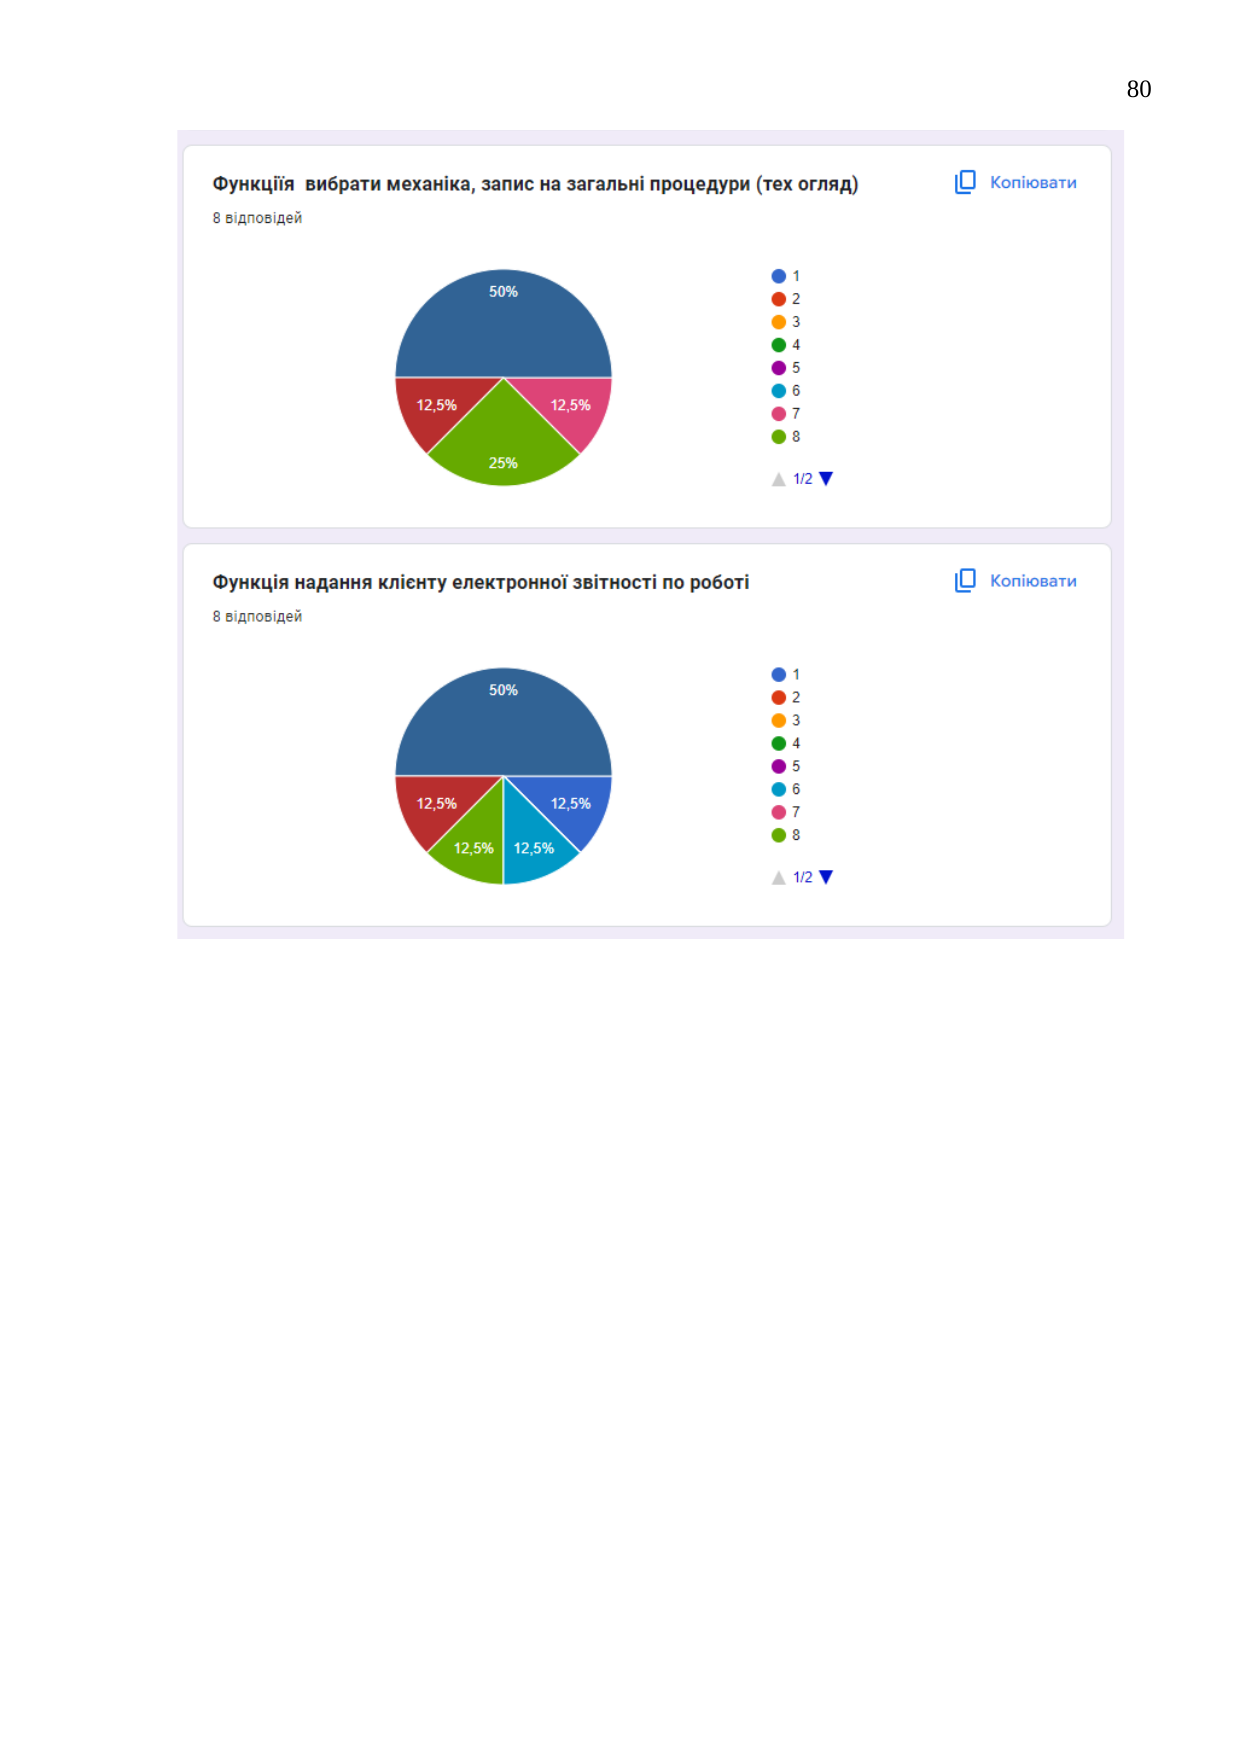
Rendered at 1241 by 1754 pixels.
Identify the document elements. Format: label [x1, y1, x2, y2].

picture [253, 130, 1033, 939]
